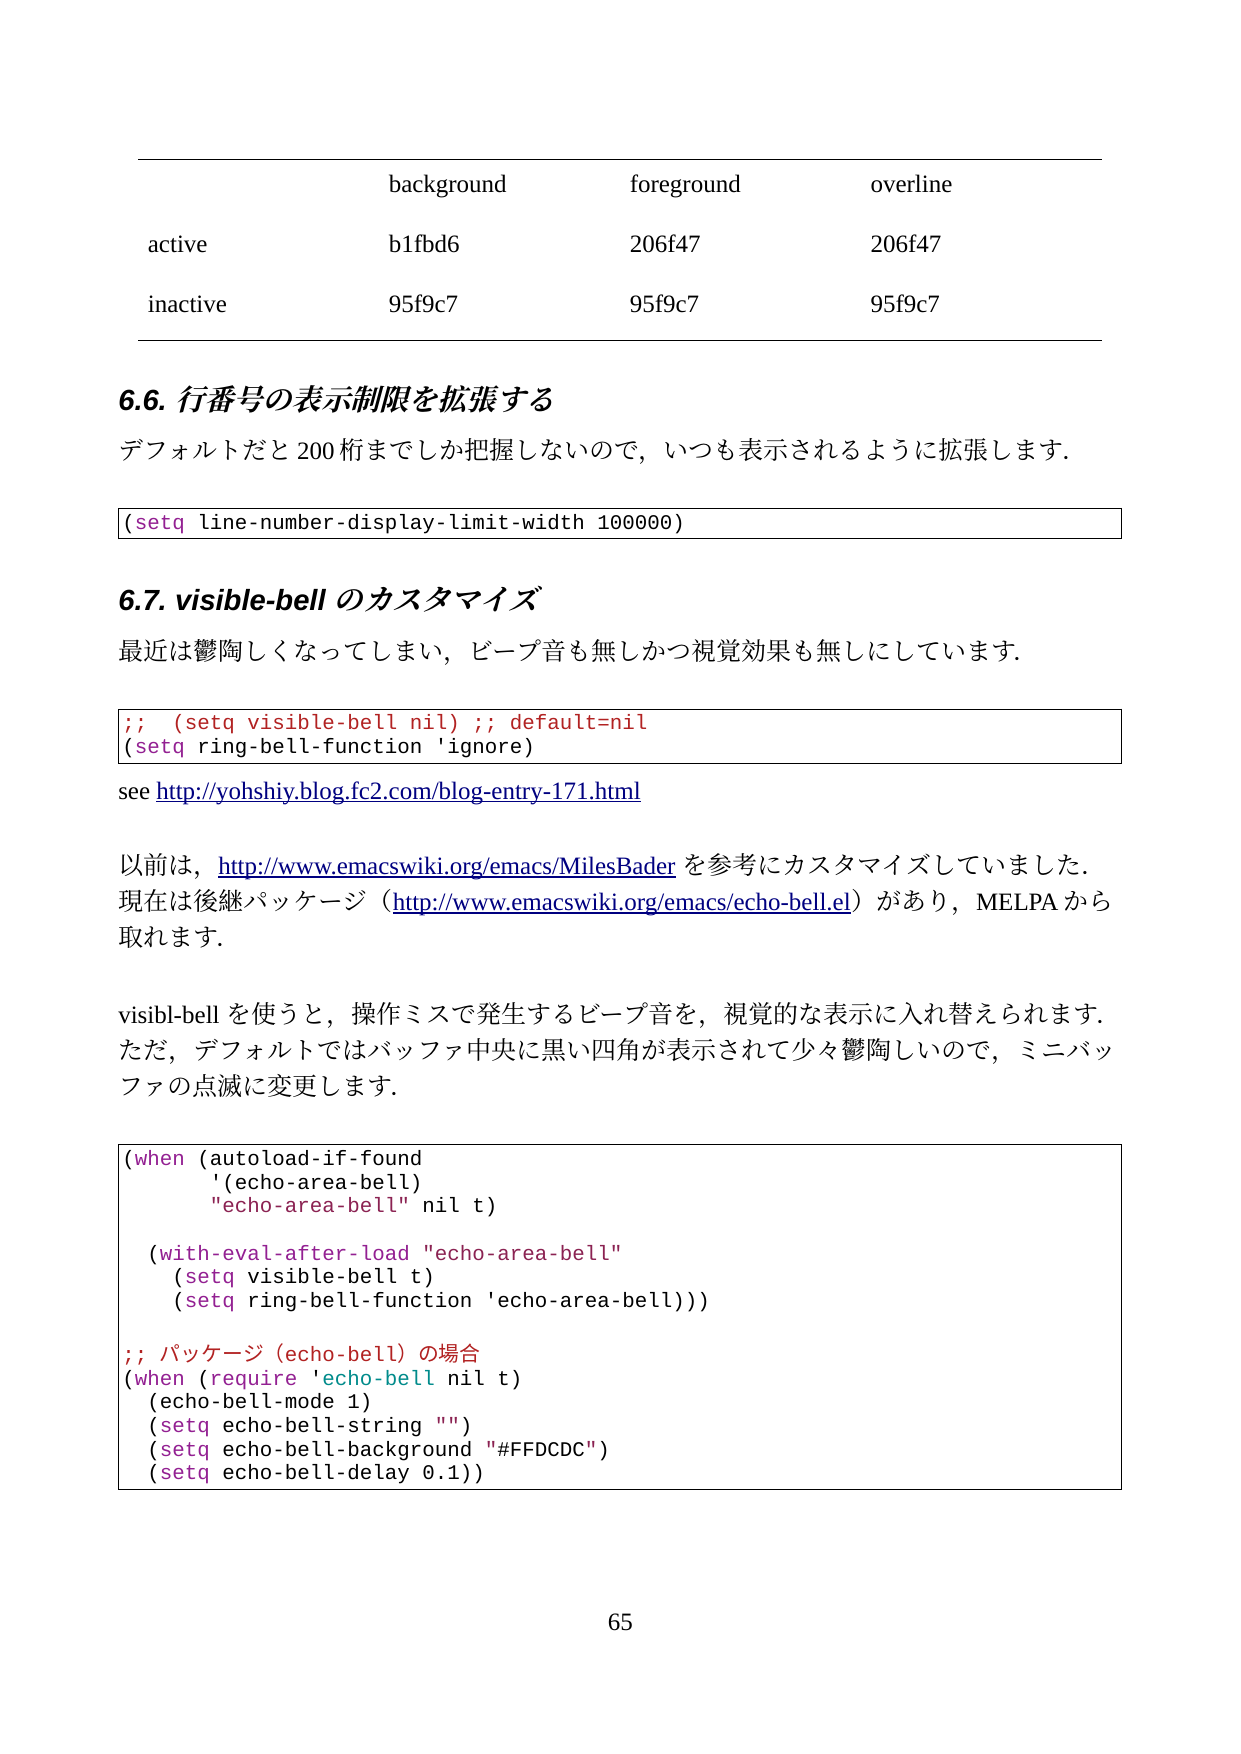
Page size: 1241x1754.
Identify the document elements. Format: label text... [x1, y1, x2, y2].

table_cell 206f47 [861, 220, 1102, 279]
subtitle 行番号の表示制限を拡張する [118, 376, 1122, 418]
table_header foreground [620, 160, 861, 219]
text (when (require 'echo-bell nil t) [119, 1364, 1121, 1387]
text visibl-bell を使うと，操作ミスで発生するビープ音を，視覚的な表示に入れ替えられます．ただ，デフォルトではバッファ中央に黒い四角が表示されて少々鬱陶しいので，ミニバッファの点滅に変更します． [118, 995, 1122, 1132]
table_header [138, 160, 379, 219]
text (setq line-number-display-limit-width 100000) [119, 509, 1121, 538]
text (setq echo-bell-delay 0.1)) [119, 1458, 1121, 1489]
table_cell 95f9c7 [620, 280, 861, 339]
text see http://yohshiy.blog.fc2.com/blog-entry-171.html [118, 776, 1122, 833]
table_header background [379, 160, 620, 219]
text (setq ring-bell-function 'ignore) [119, 732, 1121, 763]
table_cell 206f47 [620, 220, 861, 279]
table_cell 95f9c7 [379, 280, 620, 339]
text (with-eval-after-load "echo-area-bell" [119, 1239, 1121, 1262]
text (echo-bell-mode 1) [119, 1387, 1121, 1411]
text "echo-area-bell" nil t) [119, 1191, 1121, 1215]
table_cell active [138, 220, 379, 279]
text ;; パッケージ（echo-bell）の場合 [119, 1333, 1121, 1364]
text ;; (setq visible-bell nil) ;; default=nil [119, 710, 1121, 732]
text (setq visible-bell t) [119, 1262, 1121, 1286]
subtitle visible-bell のカスタマイズ [118, 577, 1122, 619]
text 最近は鬱陶しくなってしまい，ビープ音も無しかつ視覚効果も無しにしています． [118, 631, 1122, 696]
text (setq echo-bell-string "") [119, 1411, 1121, 1435]
list [156, 118, 1122, 147]
table_header overline [861, 160, 1102, 219]
text '(echo-area-bell) [119, 1168, 1121, 1191]
text (when (autoload-if-found [119, 1145, 1121, 1168]
text デフォルトだと200桁までしか把握しないので，いつも表示されるように拡張します． [118, 431, 1122, 495]
table_cell inactive [138, 280, 379, 339]
table_cell b1fbd6 [379, 220, 620, 279]
text (setq ring-bell-function 'echo-area-bell))) [119, 1286, 1121, 1310]
text (setq echo-bell-background "#FFDCDC") [119, 1435, 1121, 1458]
text 以前は，http://www.emacswiki.org/emacs/MilesBader を参考にカスタマイズしていました．現在は後継パッケージ（http://www.emacswiki.org/emacs/echo-bell.el）があり，MELPAから取れます． [118, 846, 1122, 983]
table_cell 95f9c7 [861, 280, 1102, 339]
